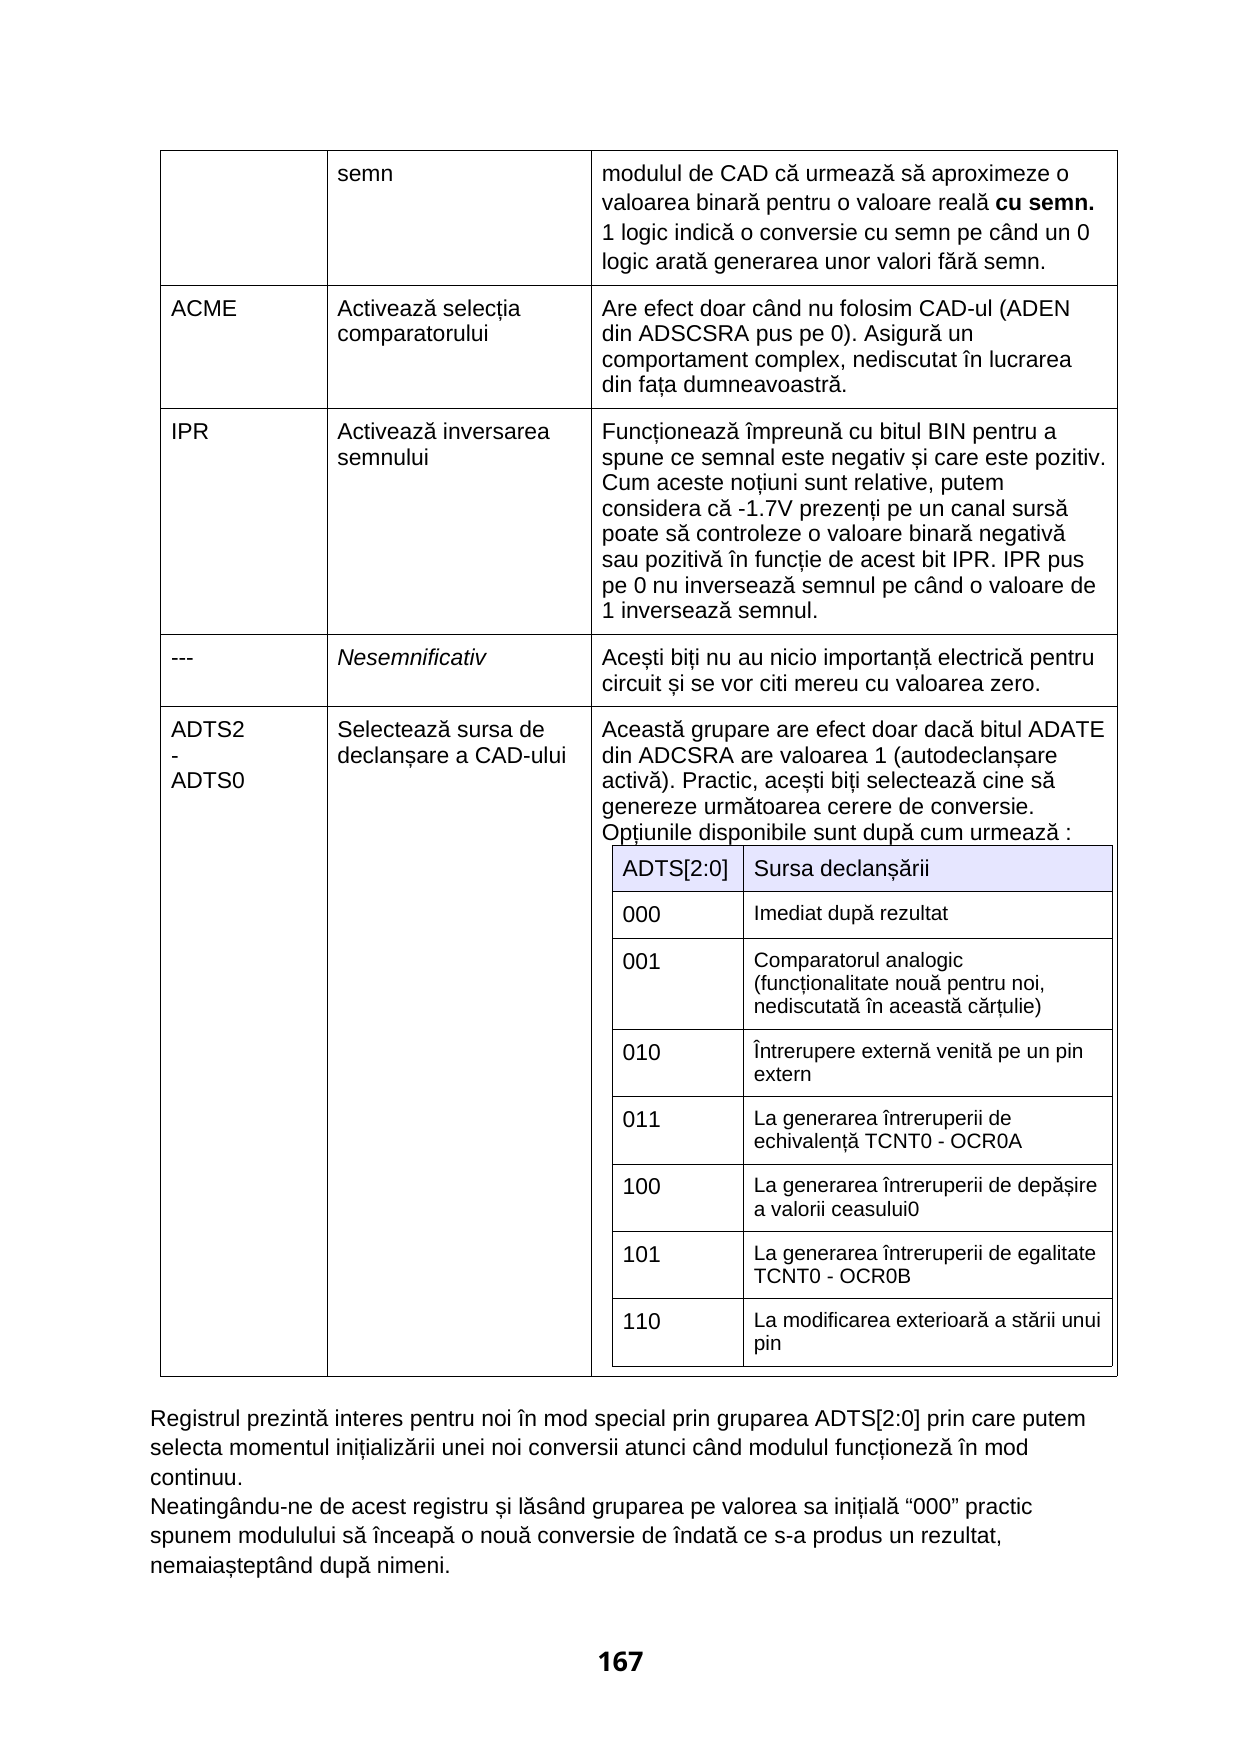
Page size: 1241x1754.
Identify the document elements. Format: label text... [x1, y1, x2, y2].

table_cell La generarea întreruperii de egalitate TCNT0 - OCR0B [744, 1232, 1112, 1298]
table_cell Nesemnificativ [328, 635, 591, 706]
table_cell Comparatorul analogic (funcționalitate nouă pentru noi, nediscutată în această cărțulie) [744, 939, 1112, 1029]
table_cell semn [328, 151, 591, 285]
text Registrul prezintă interes pentru noi în mod special prin gruparea ADTS[2:0] prin care putem selecta momentul inițializării unei noi conversii atunci când modulul funcționeză în mod continuu. [150, 1406, 1091, 1490]
table_cell Acești biți nu au nicio importanță electrică pentru circuit și se vor citi mereu cu valoarea zero. [592, 635, 1117, 706]
table_cell Are efect doar când nu folosim CAD-ul (ADEN din ADSCSRA pus pe 0). Asigură un comportament complex, nediscutat în lucrarea din fața dumneavoastră. [592, 286, 1117, 408]
table_cell --- [161, 635, 327, 706]
table_cell Activează selecția comparatorului [328, 286, 591, 408]
table_header Sursa declanșării [744, 846, 1112, 891]
table_cell [161, 151, 327, 285]
table_header ADTS[2:0] [613, 846, 743, 891]
table_cell IPR [161, 409, 327, 634]
text Neatingându-ne de acest registru și lăsând gruparea pe valorea sa inițială “000” practic spunem modulului să înceapă o nouă conversie de îndată ce s-a produs un rezultat, nemaiașteptând după nimeni. [150, 1494, 1091, 1578]
table_cell Selectează sursa de declanșare a CAD-ului [328, 707, 591, 1376]
table_cell La generarea întreruperii de echivalență TCNT0 - OCR0A [744, 1097, 1112, 1163]
table_cell 101 [613, 1232, 743, 1298]
table_cell La generarea întreruperii de depășire a valorii ceasului0 [744, 1165, 1112, 1231]
table_cell Întrerupere externă venită pe un pin extern [744, 1030, 1112, 1096]
table_cell modulul de CAD că urmează să aproximeze o valoarea binară pentru o valoare reală cu semn. 1 logic indică o conversie cu semn pe când un 0 logic arată generarea unor valori fără semn. [592, 151, 1117, 285]
table_cell Această grupare are efect doar dacă bitul ADATE din ADCSRA are valoarea 1 (autodeclanșare activă). Practic, acești biți selectează cine să genereze următoarea cerere de conversie. Opțiunile disponibile sunt după cum urmează : [592, 707, 1117, 1376]
table_cell ACME [161, 286, 327, 408]
table_cell 100 [613, 1165, 743, 1231]
table_cell 011 [613, 1097, 743, 1163]
table_cell 110 [613, 1299, 743, 1366]
table_cell 010 [613, 1030, 743, 1096]
table_cell Funcționează împreună cu bitul BIN pentru a spune ce semnal este negativ și care este pozitiv. Cum aceste noțiuni sunt relative, putem considera că -1.7V prezenți pe un canal sursă poate să controleze o valoare binară negativă sau pozitivă în funcție de acest bit IPR. IPR pus pe 0 nu inversează semnul pe când o valoare de 1 inversează semnul. [592, 409, 1117, 634]
table_cell 001 [613, 939, 743, 1029]
table_cell ADTS2 - ADTS0 [161, 707, 327, 1376]
table_cell La modificarea exterioară a stării unui pin [744, 1299, 1112, 1366]
table_cell Imediat după rezultat [744, 892, 1112, 938]
table_cell 000 [613, 892, 743, 938]
table_cell Activează inversarea semnului [328, 409, 591, 634]
